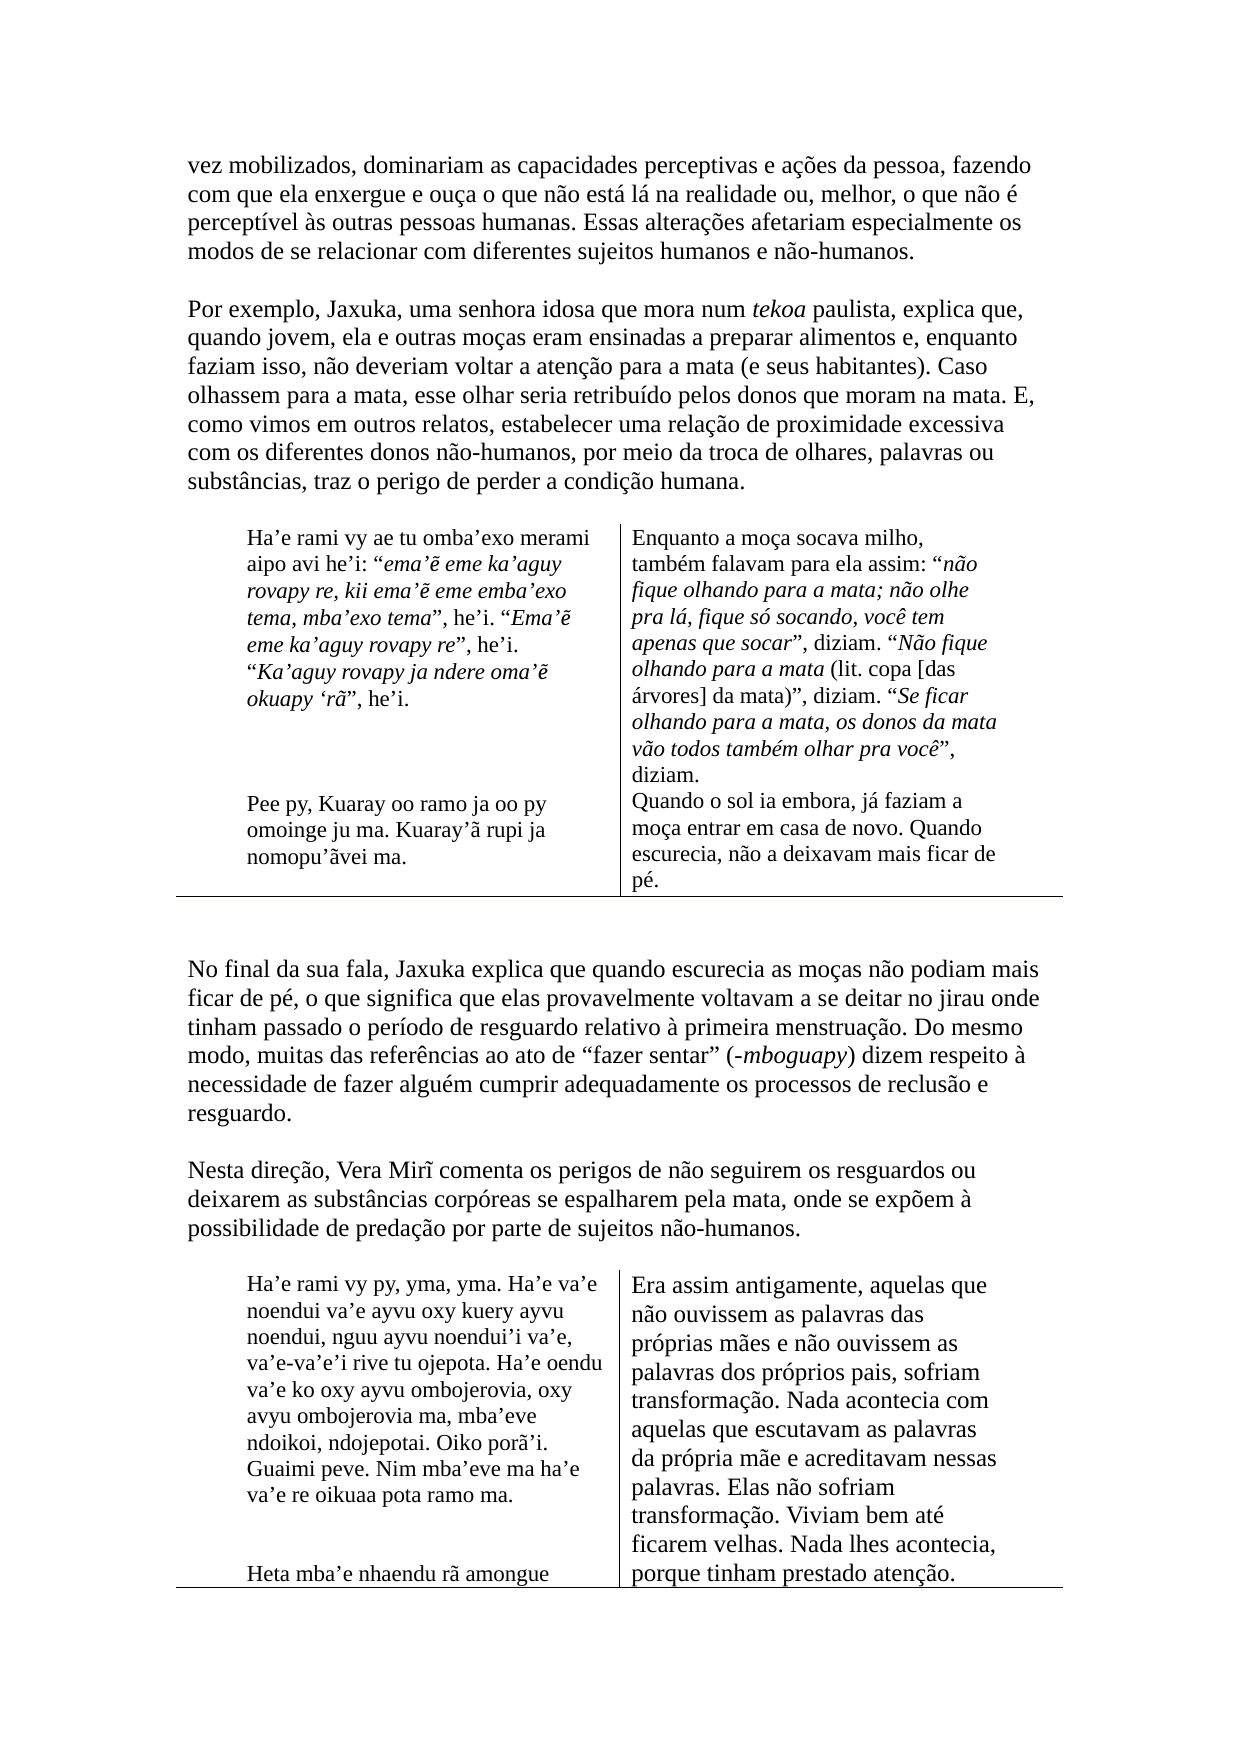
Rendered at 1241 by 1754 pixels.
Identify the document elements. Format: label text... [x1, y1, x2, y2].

table_header Ha’e rami vy ae tu omba’exo merami aipo avi he’i: “ema’ẽ eme ka’aguy rovapy re, kii ema’ẽ eme emba’exo tema, mba’exo tema”, he’i. “Ema’ẽ eme ka’aguy rovapy re”, he’i. “Ka’aguy rovapy ja ndere oma’ẽ okuapy ‘rã”, he’i. Pee py, Kuaray oo ramo ja oo py omoinge ju ma. Kuaray’ã rupi ja nomopu’ãvei ma. [176, 524, 620, 896]
text Por exemplo, Jaxuka, uma senhora idosa que mora num tekoa paulista, explica que, quando jovem, ela e outras moças eram ensinadas a preparar alimentos e, enquanto faziam isso, não deveriam voltar a atenção para a mata (e seus habitantes). Caso olhassem para a mata, esse olhar seria retribuído pelos donos que moram na mata. E, como vimos em outros relatos, estabelecer uma relação de proximidade excessiva com os diferentes donos não-humanos, por meio da troca de olhares, palavras ou substâncias, traz o perigo de perder a condição humana. [187, 294, 1053, 495]
text Nesta direção, Vera Mirĩ comenta os perigos de não seguirem os resguardos ou deixarem as substâncias corpóreas se espalharem pela mata, onde se expõem à possibilidade de predação por parte de sujeitos não-humanos. [187, 1155, 1053, 1242]
table_header Ha’e rami vy py, yma, yma. Ha’e va’e noendui va’e ayvu oxy kuery ayvu noendui, nguu ayvu noendui’i va’e, va’e-va’e’i rive tu ojepota. Ha’e oendu va’e ko oxy ayvu ombojerovia, oxy avyu ombojerovia ma, mba’eve ndoikoi, ndojepotai. Oiko porã’i. Guaimi peve. Nim mba’eve ma ha’e va’e re oikuaa pota ramo ma. Heta mba’e nhaendu rã amongue [176, 1270, 619, 1587]
table_header Era assim antigamente, aquelas que não ouvissem as palavras das próprias mães e não ouvissem as palavras dos próprios pais, sofriam transformação. Nada acontecia com aquelas que escutavam as palavras da própria mãe e acreditavam nessas palavras. Elas não sofriam transformação. Viviam bem até ficarem velhas. Nada lhes acontecia, porque tinham prestado atenção. [620, 1270, 1063, 1587]
text vez mobilizados, dominariam as capacidades perceptivas e ações da pessoa, fazendo com que ela enxergue e ouça o que não está lá na realidade ou, melhor, o que não é perceptível às outras pessoas humanas. Essas alterações afetariam especialmente os modos de se relacionar com diferentes sujeitos humanos e não-humanos. [187, 150, 1053, 265]
text No final da sua fala, Jaxuka explica que quando escurecia as moças não podiam mais ficar de pé, o que significa que elas provavelmente voltavam a se deitar no jirau onde tinham passado o período de resguardo relativo à primeira menstruação. Do mesmo modo, muitas das referências ao ato de “fazer sentar” (-mboguapy) dizem respeito à necessidade de fazer alguém cumprir adequadamente os processos de reclusão e resguardo. [187, 954, 1053, 1127]
table_header Enquanto a moça socava milho, também falavam para ela assim: “não fique olhando para a mata; não olhe pra lá, fique só socando, você tem apenas que socar”, diziam. “Não fique olhando para a mata (lit. copa [das árvores] da mata)”, diziam. “Se ficar olhando para a mata, os donos da mata vão todos também olhar pra você”, diziam. Quando o sol ia embora, já faziam a moça entrar em casa de novo. Quando escurecia, não a deixavam mais ficar de pé. [621, 524, 1063, 896]
